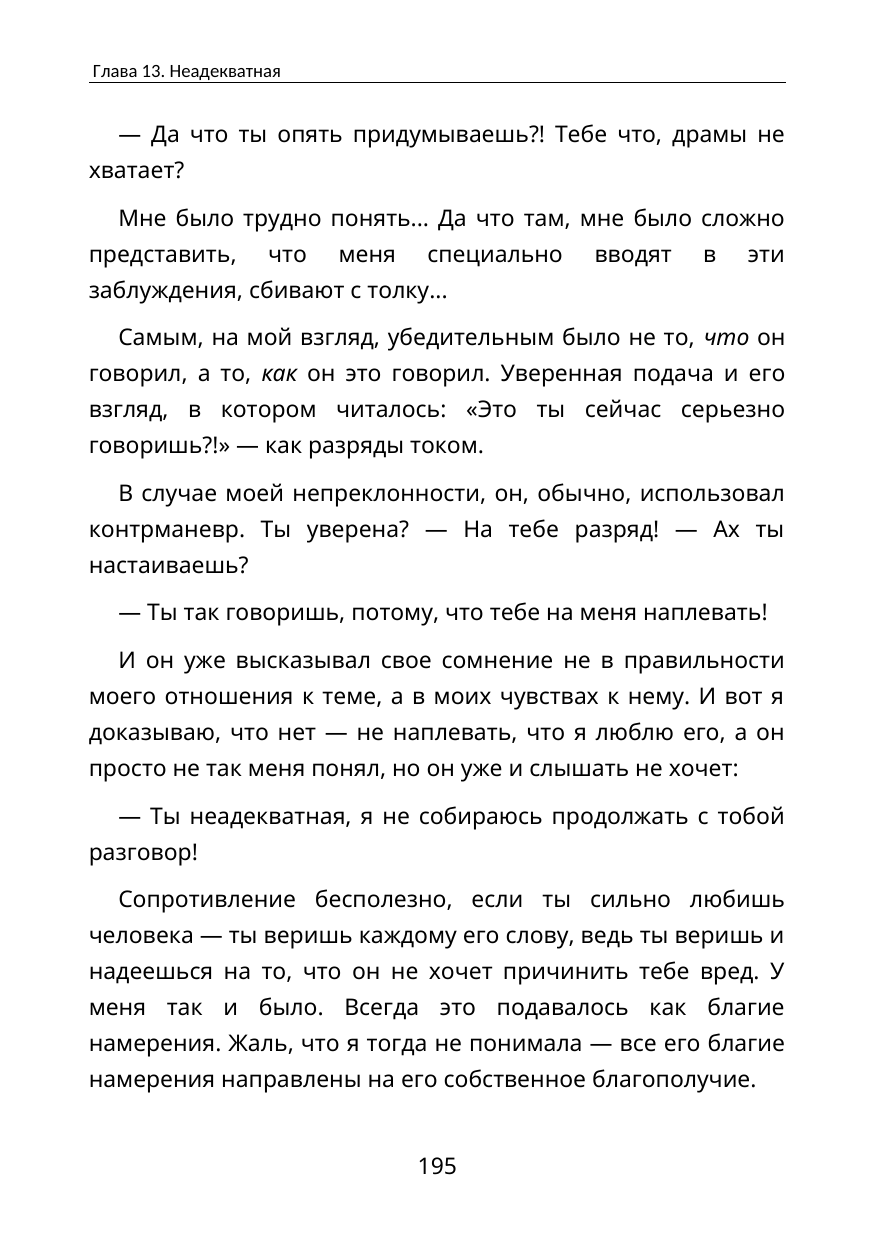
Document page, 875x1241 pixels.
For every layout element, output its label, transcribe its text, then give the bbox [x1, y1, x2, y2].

text Сопротивление бесполезно, если ты сильно любишь человека — ты веришь каждому его слову, ведь ты веришь и надеешься на то, что он не хочет причинить тебе вред. У меня так и было. Всегда это подавалось как благие намерения. Жаль, что я тогда не понимала — все его благие намерения направлены на его собственное благополучие. [88, 883, 786, 1094]
text И он уже высказывал свое сомнение не в правильности моего отношения к теме, а в моих чувствах к нему. И вот я доказываю, что нет — не наплевать, что я люблю его, а он просто не так меня понял, но он уже и слышать не хочет: [88, 644, 786, 783]
text — Ты неадекватная, я не собираюсь продолжать с тобой разговор! [88, 799, 786, 867]
text — Ты так говоришь, потому, что тебе на меня наплевать! [88, 596, 786, 628]
text Самым, на мой взгляд, убедительным было не то, что он говорил, а то, как он это говорил. Уверенная подача и его взгляд, в котором читалось: «Это ты сейчас серьезно говоришь?!» — как разряды током. [88, 321, 786, 460]
text Мне было трудно понять... Да что там, мне было сложно представить, что меня специально вводят в эти заблуждения, сбивают с толку... [88, 202, 786, 305]
text — Да что ты опять придумываешь?! Тебе что, драмы не хватает? [88, 118, 786, 185]
text В случае моей непреклонности, он, обычно, использовал контрманевр. Ты уверена? — На тебе разряд! — Ах ты настаиваешь? [88, 477, 786, 580]
